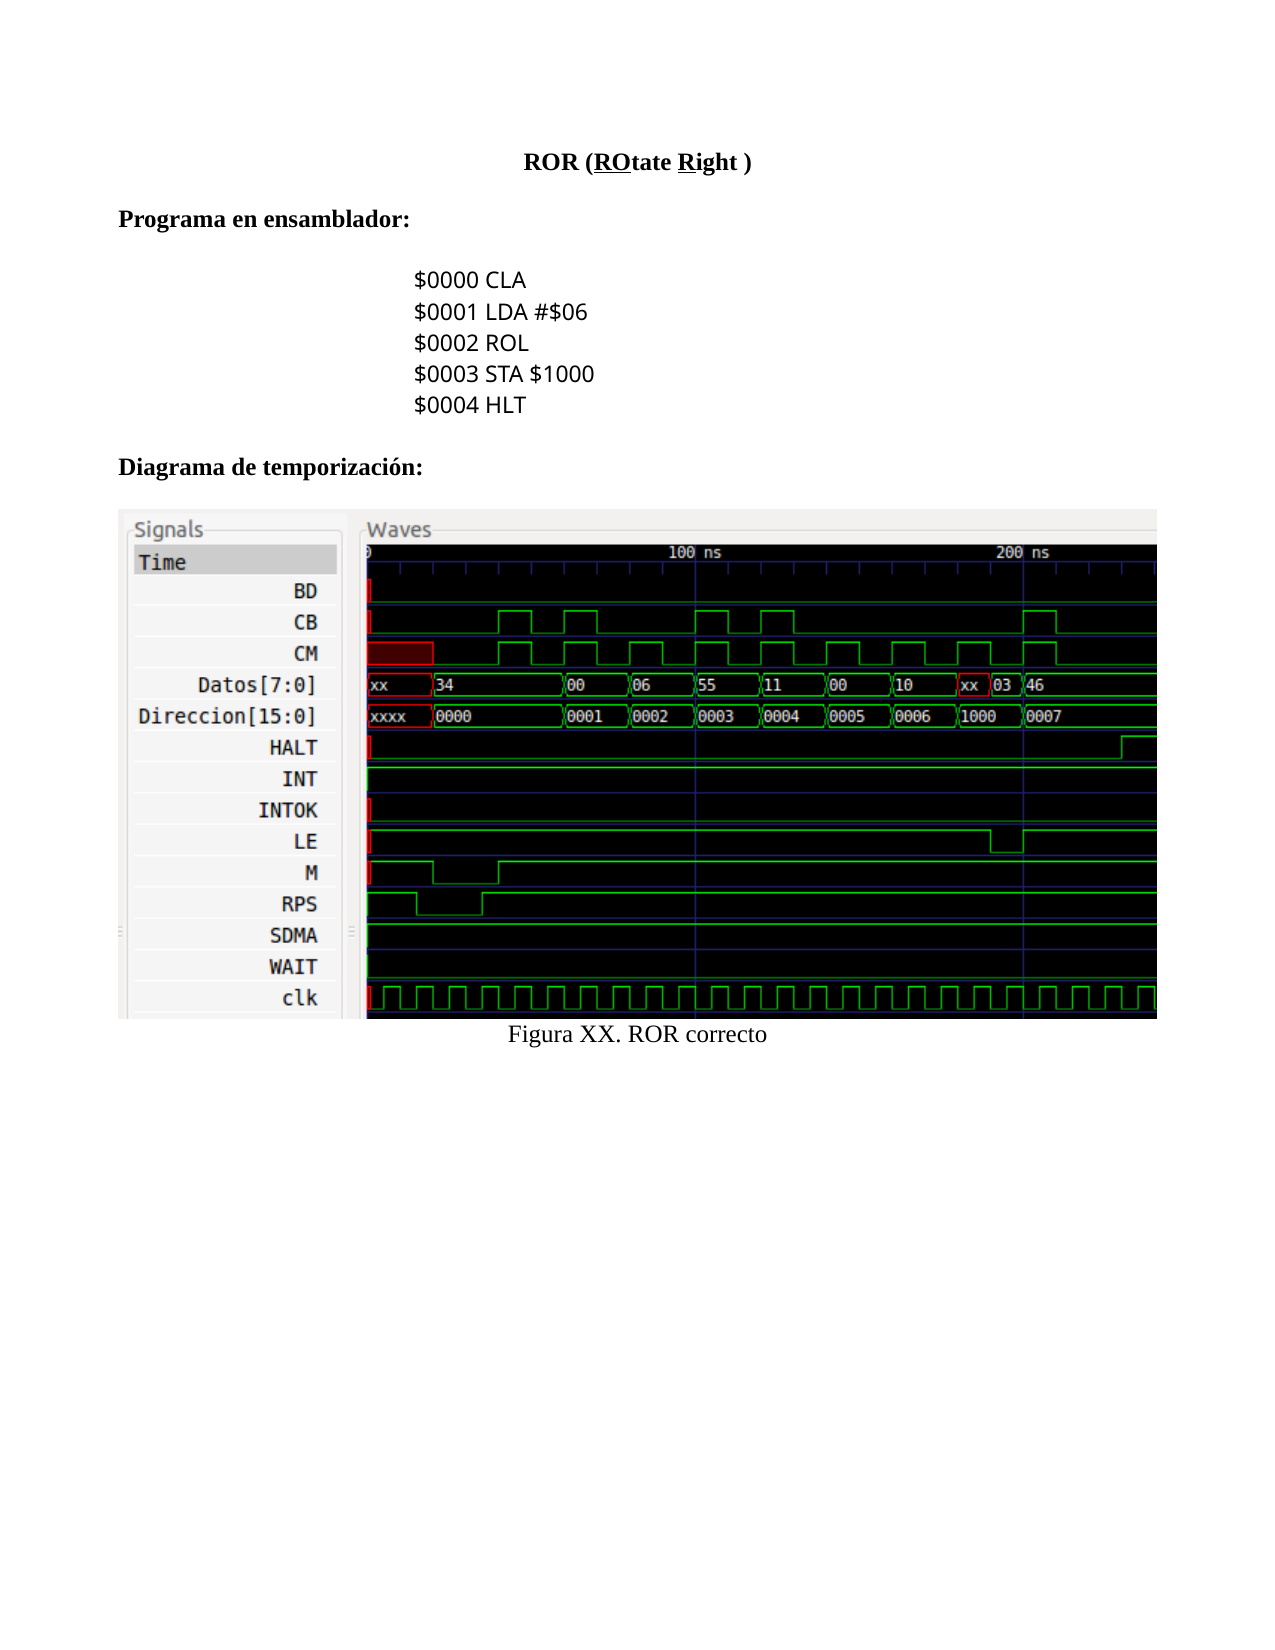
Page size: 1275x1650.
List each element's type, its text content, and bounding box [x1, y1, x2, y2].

text Programa en ensamblador: [118, 204, 1157, 233]
picture [118, 509, 1157, 1019]
text $0004 HLT [118, 389, 1157, 421]
text $0001 LDA #$06 [118, 296, 1157, 327]
text Figura XX. ROR correcto [118, 1019, 1157, 1048]
text $0002 ROL [118, 327, 1157, 358]
text ROR (ROtate Right ) [118, 147, 1157, 176]
text $0003 STA $1000 [118, 358, 1157, 389]
text Diagrama de temporización: [118, 452, 1157, 481]
text $0000 CLA [118, 264, 1157, 296]
